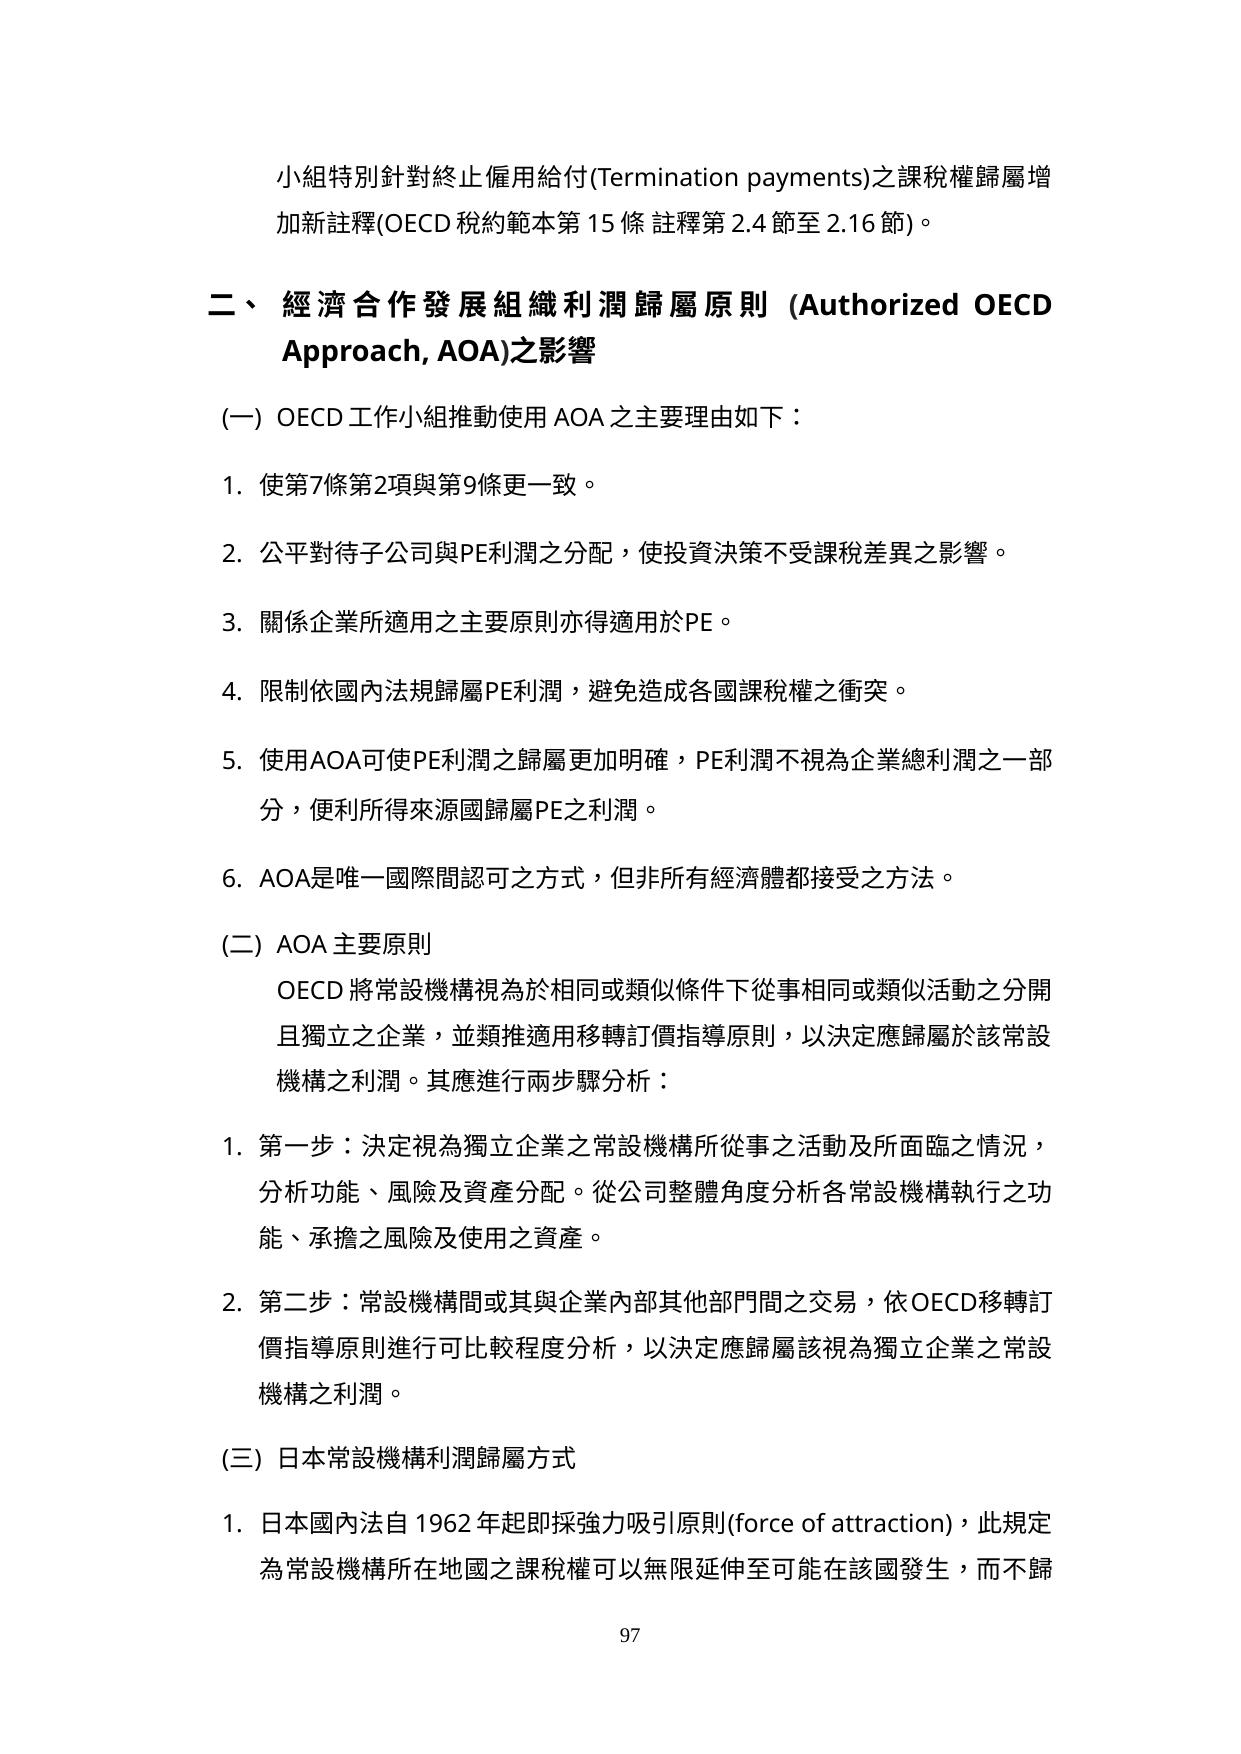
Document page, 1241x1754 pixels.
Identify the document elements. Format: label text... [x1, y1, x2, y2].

list 第一步：決定視為獨立企業之常設機構所從事之活動及所面臨之情況，分析功能、風險及資產分配。從公司整體角度分析各常設機構執行之功能、承擔之風險及使用之資產。 [222, 1119, 1053, 1256]
list AOA是唯一國際間認可之方式，但非所有經濟體都接受之方法。 [222, 848, 1053, 898]
list 限制依國內法規歸屬PE利潤，避免造成各國課稅權之衝突。 [222, 660, 1053, 710]
list 日本常設機構利潤歸屬方式 [222, 1431, 1053, 1477]
list 小組特別針對終止僱用給付(Termination payments)之課稅權歸屬增加新註釋(OECD稅約範本第15條 註釋第2.4節至2.16節)。 [222, 150, 1053, 242]
list 使第7條第2項與第9條更一致。 [222, 454, 1053, 504]
list 經濟合作發展組織利潤歸屬原則 (Authorized OECD Approach, AOA)之影響 [207, 279, 1053, 371]
list 關係企業所適用之主要原則亦得適用於PE。 [222, 592, 1053, 642]
list 公平對待子公司與PE利潤之分配，使投資決策不受課稅差異之影響。 [222, 523, 1053, 573]
list 第二步：常設機構間或其與企業內部其他部門間之交易，依OECD移轉訂價指導原則進行可比較程度分析，以決定應歸屬該視為獨立企業之常設機構之利潤。 [222, 1275, 1053, 1412]
list AOA主要原則 [222, 917, 1053, 962]
list OECD工作小組推動使用AOA之主要理由如下： [222, 389, 1053, 435]
list 日本國內法自1962年起即採強力吸引原則(force of attraction)，此規定為常設機構所在地國之課稅權可以無限延伸至可能在該國發生，而不歸 [222, 1496, 1053, 1587]
text OECD將常設機構視為於相同或類似條件下從事相同或類似活動之分開且獨立之企業，並類推適用移轉訂價指導原則，以決定應歸屬於該常設機構之利潤。其應進行兩步驟分析： [276, 962, 1053, 1100]
list 使用AOA可使PE利潤之歸屬更加明確，PE利潤不視為企業總利潤之一部分，便利所得來源國歸屬PE之利潤。 [222, 729, 1053, 829]
